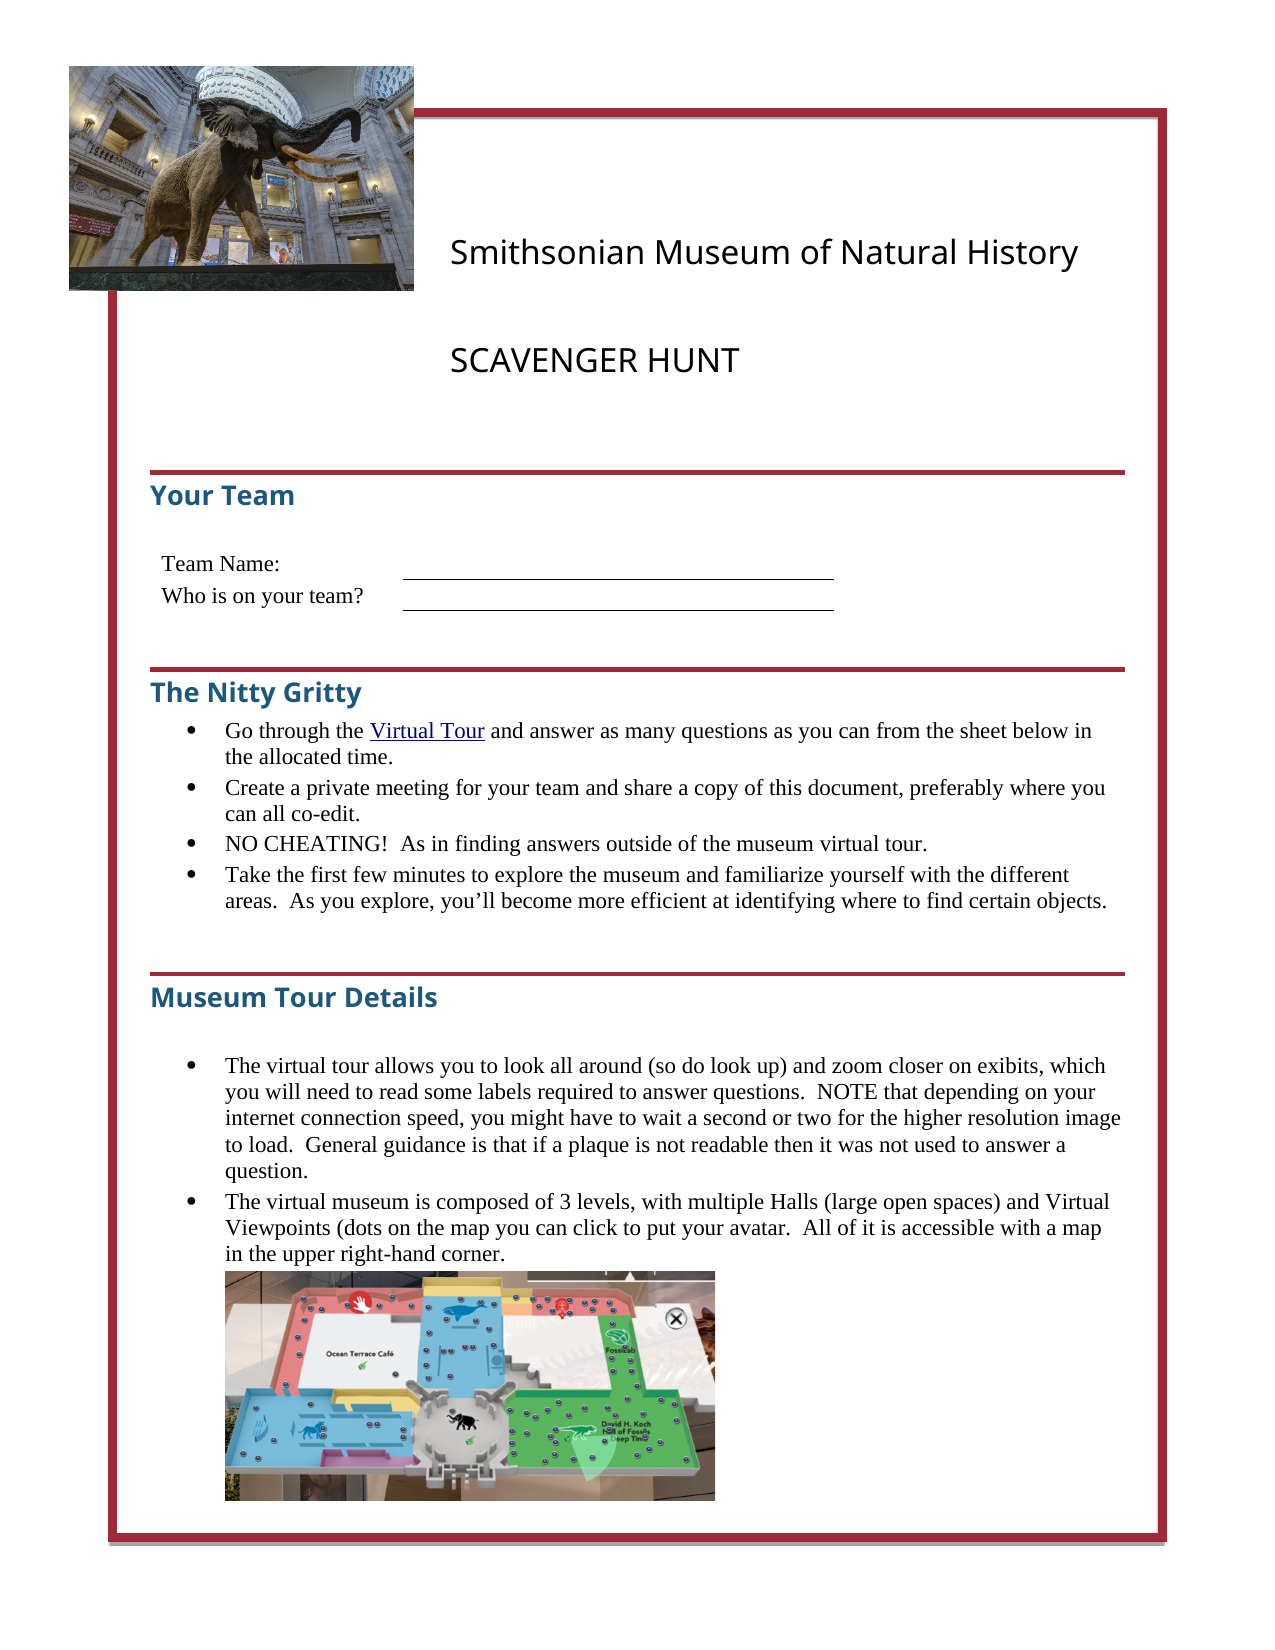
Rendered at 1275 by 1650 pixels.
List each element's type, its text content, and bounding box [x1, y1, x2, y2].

subtitle Smithsonian Museum of Natural History [450, 229, 1125, 274]
list NO CHEATING! As in finding answers outside of the museum virtual tour. [187, 831, 1125, 857]
table_header [403, 548, 834, 579]
list Go through the Virtual Tour and answer as many questions as you can from the sheet below in the allocated time. [187, 717, 1125, 769]
list The virtual tour allows you to look all around (so do look up) and zoom closer on exibits, which you will need to read some labels required to answer questions. NOTE that depending on your internet connection speed, you might have to wait a second or two for the higher resolution image to load. General guidance is that if a plaque is not readable then it was not used to answer a question. [187, 1052, 1125, 1183]
subtitle Your Team [150, 475, 1125, 513]
subtitle Museum Tour Details [150, 976, 1125, 1015]
list Take the first few minutes to explore the museum and familiarize yourself with the different areas. As you explore, you’ll become more efficient at identifying where to find certain objects. [187, 861, 1125, 914]
table_cell [403, 580, 834, 610]
list The virtual museum is composed of 3 levels, with multiple Halls (large open spaces) and Virtual Viewpoints (dots on the map you can click to put your avatar. All of it is accessible with a map in the upper right-hand corner. [187, 1188, 1125, 1267]
subtitle SCAVENGER HUNT [450, 337, 1125, 382]
subtitle The Nitty Gritty [150, 672, 1125, 711]
list Create a private meeting for your team and share a copy of this document, preferably where you can all co-edit. [187, 774, 1125, 826]
table_cell Who is on your team? [150, 579, 403, 610]
table_header Team Name: [150, 548, 403, 579]
